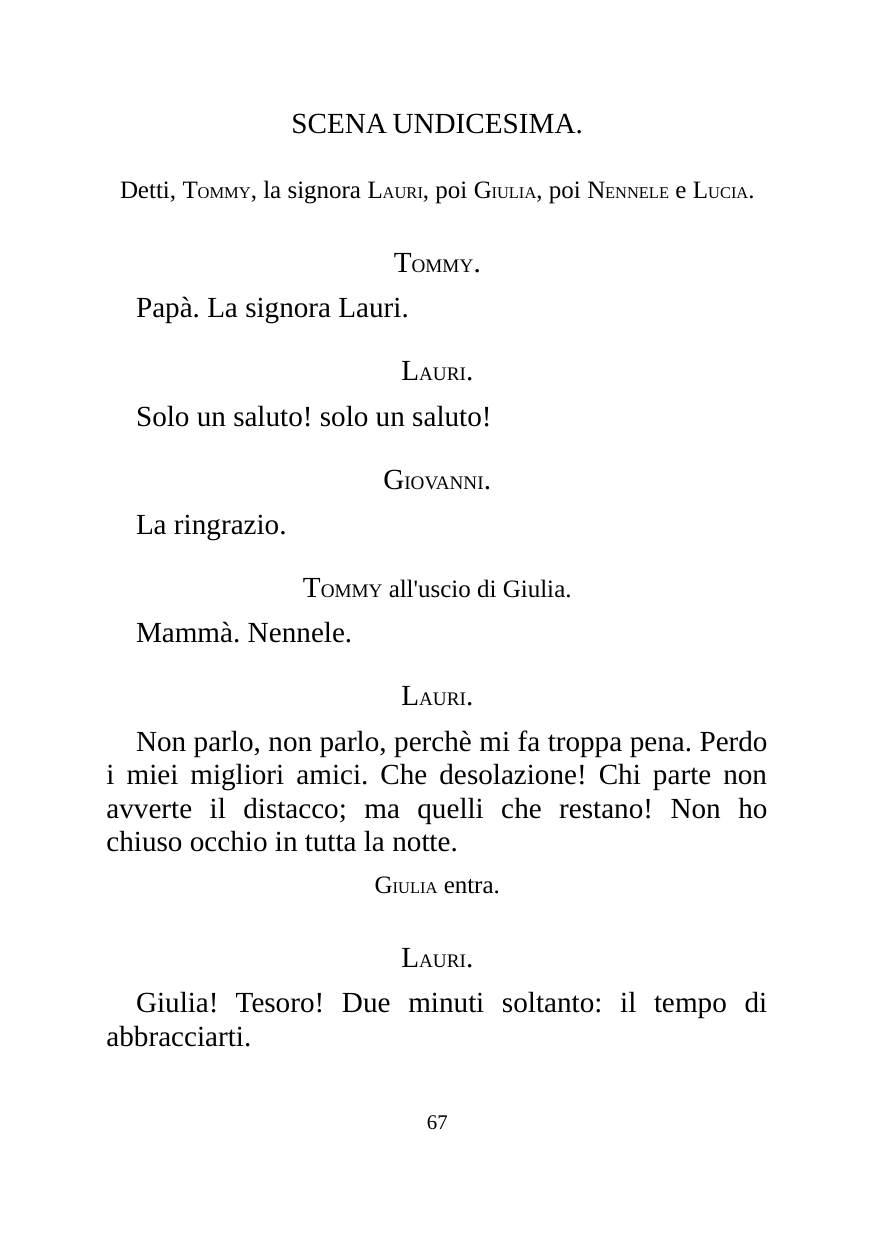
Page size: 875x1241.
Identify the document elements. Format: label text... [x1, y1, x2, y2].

text Detti, Tommy, la signora Lauri, poi Giulia, poi Nennele e Lucia. [106, 175, 768, 204]
text Giulia entra. [106, 870, 768, 898]
text Giovanni. [106, 462, 768, 495]
text Lauri. [106, 940, 768, 973]
text Lauri. [106, 353, 768, 387]
text Tommy. [106, 245, 768, 279]
text Lauri. [106, 678, 768, 712]
text Mammà. Nennele. [106, 616, 768, 649]
text Giulia! Tesoro! Due minuti soltanto: il tempo di abbracciarti. [106, 985, 768, 1052]
text Non parlo, non parlo, perchè mi fa troppa pena. Perdo i miei migliori amici. Che desolazione! Chi parte non avverte il distacco; ma quelli che restano! Non ho chiuso occhio in tutta la notte. [106, 724, 768, 858]
text La ringrazio. [106, 507, 768, 541]
text Tommy all'uscio di Giulia. [106, 570, 768, 604]
text Papà. La signora Lauri. [106, 291, 768, 324]
text Solo un saluto! solo un saluto! [106, 399, 768, 432]
subtitle SCENA UNDICESIMA. [106, 106, 768, 140]
